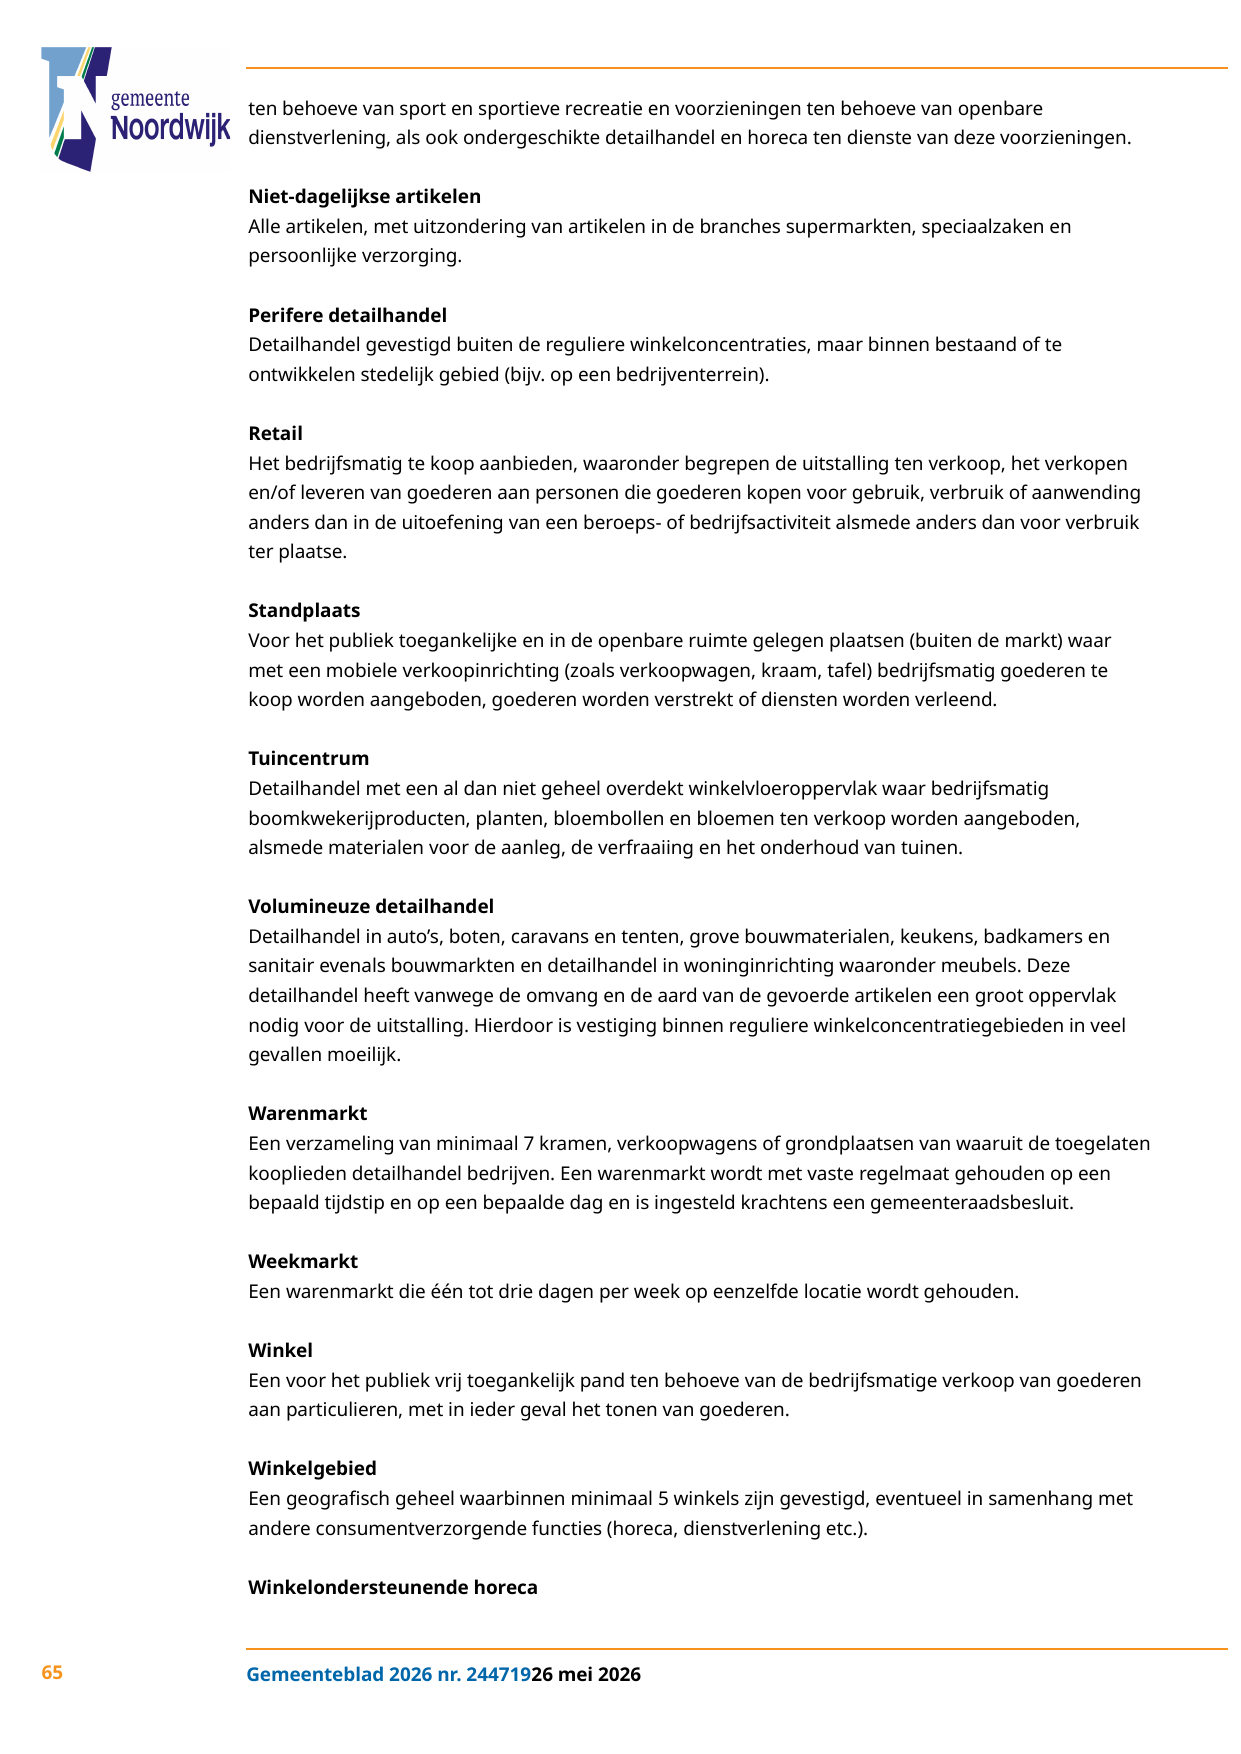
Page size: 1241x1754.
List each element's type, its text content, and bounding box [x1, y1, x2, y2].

text Het bedrijfsmatig te koop aanbieden, waaronder begrepen de uitstalling ten verkoop, het verkopen en/of leveren van goederen aan personen die goederen kopen voor gebruik, verbruik of aanwending anders dan in de uitoefening van een beroeps- of bedrijfsactiviteit alsmede anders dan voor verbruik ter plaatse. [248, 450, 1152, 564]
text Een voor het publiek vrij toegankelijk pand ten behoeve van de bedrijfsmatige verkoop van goederen aan particulieren, met in ieder geval het tonen van goederen. [248, 1367, 1152, 1422]
text ten behoeve van sport en sportieve recreatie en voorzieningen ten behoeve van openbare dienstverlening, als ook ondergeschikte detailhandel en horeca ten dienste van deze voorzieningen. [248, 95, 1152, 150]
text Een verzameling van minimaal 7 kramen, verkoopwagens of grondplaatsen van waaruit de toegelaten kooplieden detailhandel bedrijven. Een warenmarkt wordt met vaste regelmaat gehouden op een bepaald tijdstip en op een bepaalde dag en is ingesteld krachtens een gemeenteraadsbesluit. [248, 1130, 1152, 1215]
text Winkelondersteunende horeca [248, 1574, 1152, 1600]
text Niet-dagelijkse artikelen [248, 183, 1152, 209]
text Weekmarkt [248, 1248, 1152, 1274]
text Tuincentrum [248, 746, 1152, 771]
text Volumineuze detailhandel [248, 893, 1152, 919]
text Alle artikelen, met uitzondering van artikelen in de branches supermarkten, speciaalzaken en persoonlijke verzorging. [248, 213, 1152, 268]
text Warenmarkt [248, 1101, 1152, 1126]
text Standplaats [248, 598, 1152, 623]
text Detailhandel gevestigd buiten de reguliere winkelconcentraties, maar binnen bestaand of te ontwikkelen stedelijk gebied (bijv. op een bedrijventerrein). [248, 331, 1152, 387]
text Retail [248, 420, 1152, 446]
text Een warenmarkt die één tot drie dagen per week op eenzelfde locatie wordt gehouden. [248, 1278, 1152, 1304]
text Detailhandel in auto’s, boten, caravans en tenten, grove bouwmaterialen, keukens, badkamers en sanitair evenals bouwmarkten en detailhandel in woninginrichting waaronder meubels. Deze detailhandel heeft vanwege de omvang en de aard van de gevoerde artikelen een groot oppervlak nodig voor de uitstalling. Hierdoor is vestiging binnen reguliere winkelconcentratiegebieden in veel gevallen moeilijk. [248, 923, 1152, 1067]
text Winkelgebied [248, 1456, 1152, 1481]
text Voor het publiek toegankelijke en in de openbare ruimte gelegen plaatsen (buiten de markt) waar met een mobiele verkoopinrichting (zoals verkoopwagen, kraam, tafel) bedrijfsmatig goederen te koop worden aangeboden, goederen worden verstrekt of diensten worden verleend. [248, 627, 1152, 712]
picture [41, 47, 231, 172]
text Winkel [248, 1337, 1152, 1363]
text Perifere detailhandel [248, 302, 1152, 328]
text Detailhandel met een al dan niet geheel overdekt winkelvloeroppervlak waar bedrijfsmatig boomkwekerijproducten, planten, bloembollen en bloemen ten verkoop worden aangeboden, alsmede materialen voor de aanleg, de verfraaiing en het onderhoud van tuinen. [248, 775, 1152, 860]
text Een geografisch geheel waarbinnen minimaal 5 winkels zijn gevestigd, eventueel in samenhang met andere consumentverzorgende functies (horeca, dienstverlening etc.). [248, 1485, 1152, 1541]
